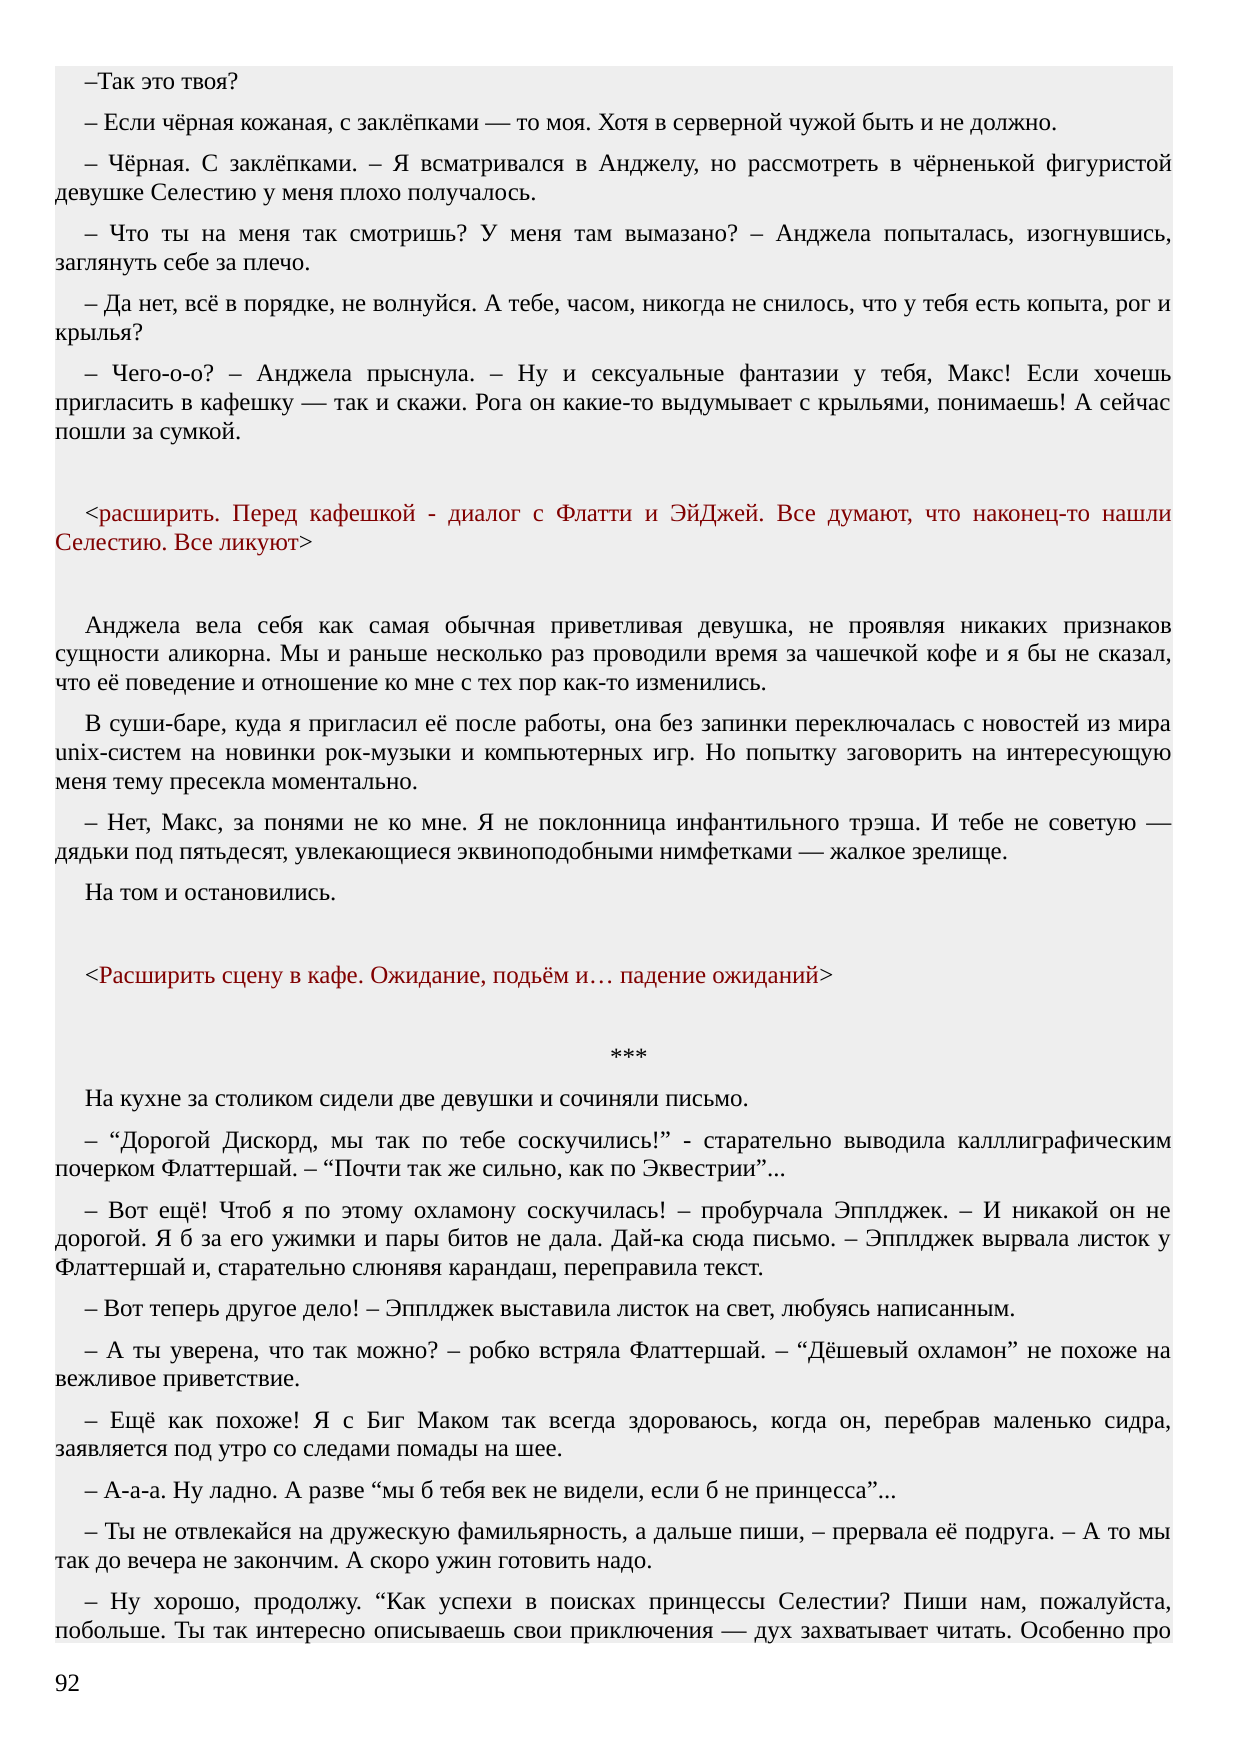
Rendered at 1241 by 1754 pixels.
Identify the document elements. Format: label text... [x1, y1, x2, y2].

text – “Дорогой Дискорд, мы так по тебе соскучились!” - старательно выводила калллиграфическим почерком Флаттершай. – “Почти так же сильно, как по Эквестрии”... [55, 1125, 1173, 1182]
text – А-а-а. Ну ладно. А разве “мы б тебя век не видели, если б не принцесса”... [55, 1475, 1173, 1503]
text – А ты уверена, что так можно? – робко встряла Флаттершай. – “Дёшевый охламон” не похоже на вежливое приветствие. [55, 1335, 1173, 1392]
text – Вот теперь другое дело! – Эпплджек выставила листок на свет, любуясь написанным. [55, 1293, 1173, 1322]
text – Да нет, всё в порядке, не волнуйся. А тебе, часом, никогда не снилось, что у тебя есть копыта, рог и крылья? [55, 288, 1173, 346]
text <расширить. Перед кафешкой - диалог с Флатти и ЭйДжей. Все думают, что наконец-то нашли Селестию. Все ликуют> [55, 498, 1173, 556]
text –Так это твоя? [55, 66, 1173, 95]
text – Ну хорошо, продолжу. “Как успехи в поисках принцессы Селестии? Пиши нам, пожалуйста, побольше. Ты так интересно описываешь свои приключения — дух захватывает читать. Особенно про [55, 1586, 1173, 1643]
text Анджела вела себя как самая обычная приветливая девушка, не проявляя никаких признаков сущности аликорна. Мы и раньше несколько раз проводили время за чашечкой кофе и я бы не сказал, что её поведение и отношение ко мне с тех пор как-то изменились. [55, 610, 1173, 696]
text В суши-баре, куда я пригласил её после работы, она без запинки переключалась с новостей из мира unix-систем на новинки рок-музыки и компьютерных игр. Но попытку заговорить на интересующую меня тему пресекла моментально. [55, 708, 1173, 795]
text – Ещё как похоже! Я с Биг Маком так всегда здороваюсь, когда он, перебрав маленько сидра, заявляется под утро со следами помады на шее. [55, 1405, 1173, 1462]
text *** [55, 1042, 1173, 1071]
text – Что ты на меня так смотришь? У меня там вымазано? – Анджела попыталась, изогнувшись, заглянуть себе за плечо. [55, 218, 1173, 276]
text – Чёрная. С заклёпками. – Я всматривался в Анджелу, но рассмотреть в чёрненькой фигуристой девушке Селестию у меня плохо получалось. [55, 148, 1173, 206]
text – Чего-о-о? – Анджела прыснула. – Ну и сексуальные фантазии у тебя, Макс! Если хочешь пригласить в кафешку — так и скажи. Рога он какие-то выдумывает с крыльями, понимаешь! А сейчас пошли за сумкой. [55, 358, 1173, 445]
text На том и остановились. [55, 877, 1173, 906]
text <Расширить сцену в кафе. Ожидание, подьём и… падение ожиданий> [55, 960, 1173, 988]
text – Нет, Макс, за понями не ко мне. Я не поклонница инфантильного трэша. И тебе не советую — дядьки под пятьдесят, увлекающиеся эквиноподобными нимфетками — жалкое зрелище. [55, 807, 1173, 865]
text – Вот ещё! Чтоб я по этому охламону соскучилась! – пробурчала Эпплджек. – И никакой он не дорогой. Я б за его ужимки и пары битов не дала. Дай-ка сюда письмо. – Эпплджек вырвала листок у Флаттершай и, старательно слюнявя карандаш, переправила текст. [55, 1195, 1173, 1281]
text – Ты не отвлекайся на дружескую фамильярность, а дальше пиши, – прервала её подруга. – А то мы так до вечера не закончим. А скоро ужин готовить надо. [55, 1516, 1173, 1573]
text – Если чёрная кожаная, с заклёпками — то моя. Хотя в серверной чужой быть и не должно. [55, 107, 1173, 136]
text На кухне за столиком сидели две девушки и сочиняли письмо. [55, 1083, 1173, 1112]
